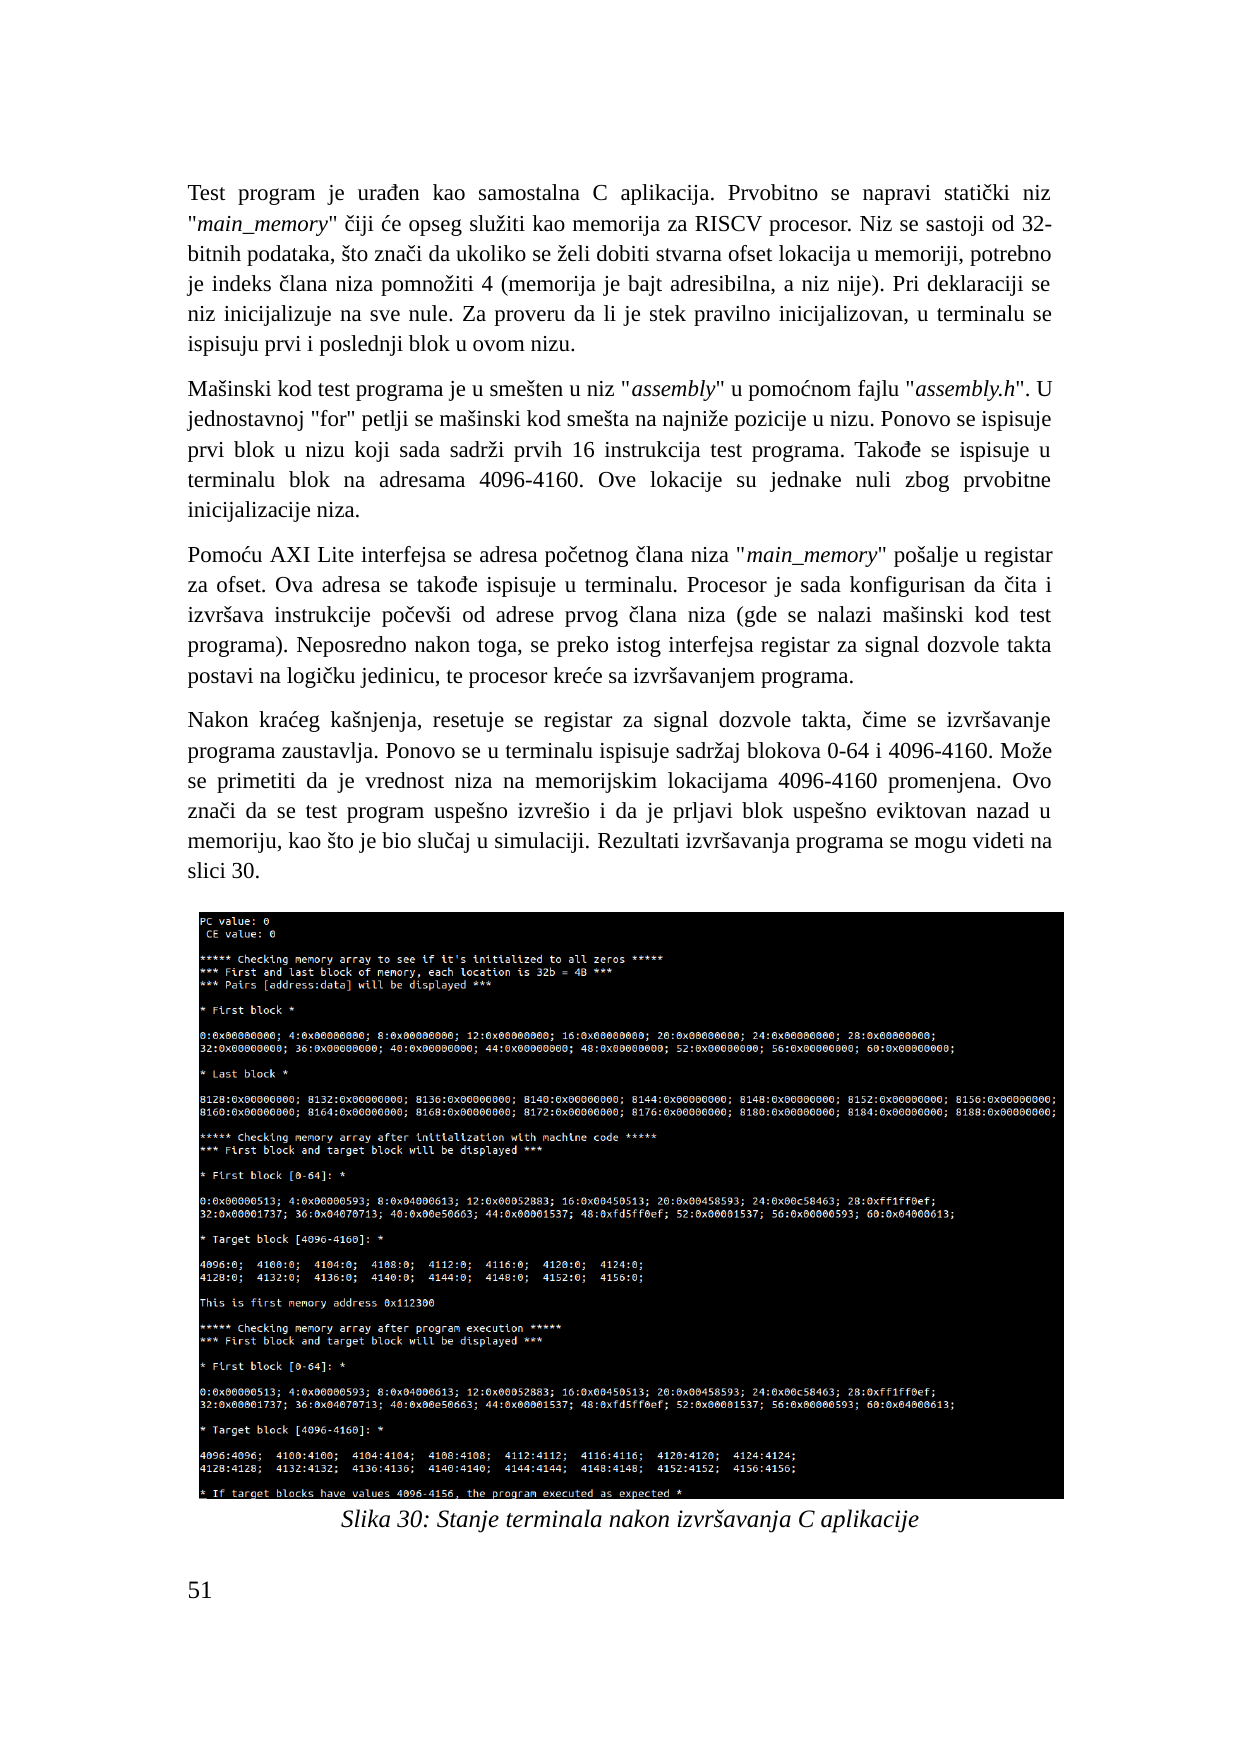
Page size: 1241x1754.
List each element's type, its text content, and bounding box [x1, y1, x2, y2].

text Nakon kraćeg kašnjenja, resetuje se registar za signal dozvole takta, čime se izvršavanje programa zaustavlja. Ponovo se u terminalu ispisuje sadržaj blokova 0-64 i 4096-4160. Može se primetiti da je vrednost niza na memorijskim lokacijama 4096-4160 promenjena. Ovo znači da se test program uspešno izvrešio i da je prljavi blok uspešno eviktovan nazad u memoriju, kao što je bio slučaj u simulaciji. Rezultati izvršavanja programa se mogu videti na slici 30. [187, 707, 1053, 884]
text Mašinski kod test programa je u smešten u niz "assembly" u pomoćnom fajlu "assembly.h". U jednostavnoj "for" petlji se mašinski kod smešta na najniže pozicije u nizu. Ponovo se ispisuje prvi blok u nizu koji sada sadrži prvih 16 instrukcija test programa. Takođe se ispisuje u terminalu blok na adresama 4096-4160. Ove lokacije su jednake nuli zbog prvobitne inicijalizacije niza. [187, 375, 1053, 522]
picture [198, 912, 1064, 1499]
text Pomoću AXI Lite interfejsa se adresa početnog člana niza "main_memory" pošalje u registar za ofset. Ova adresa se takođe ispisuje u terminalu. Procesor je sada konfigurisan da čita i izvršava instrukcije počevši od adrese prvog člana niza (gde se nalazi mašinski kod test programa). Neposredno nakon toga, se preko istog interfejsa registar za signal dozvole takta postavi na logičku jedinicu, te procesor kreće sa izvršavanjem programa. [187, 541, 1053, 688]
text Test program je urađen kao samostalna C aplikacija. Prvobitno se napravi statički niz "main_memory" čiji će opseg služiti kao memorija za RISCV procesor. Niz se sastoji od 32-bitnih podataka, što znači da ukoliko se želi dobiti stvarna ofset lokacija u memoriji, potrebno je indeks člana niza pomnožiti 4 (memorija je bajt adresibilna, a niz nije). Pri deklaraciji se niz inicijalizuje na sve nule. Za proveru da li je stek pravilno inicijalizovan, u terminalu se ispisuju prvi i poslednji blok u ovom nizu. [187, 179, 1053, 357]
text Slika 30: Stanje terminala nakon izvršavanja C aplikacije [198, 1499, 1064, 1533]
